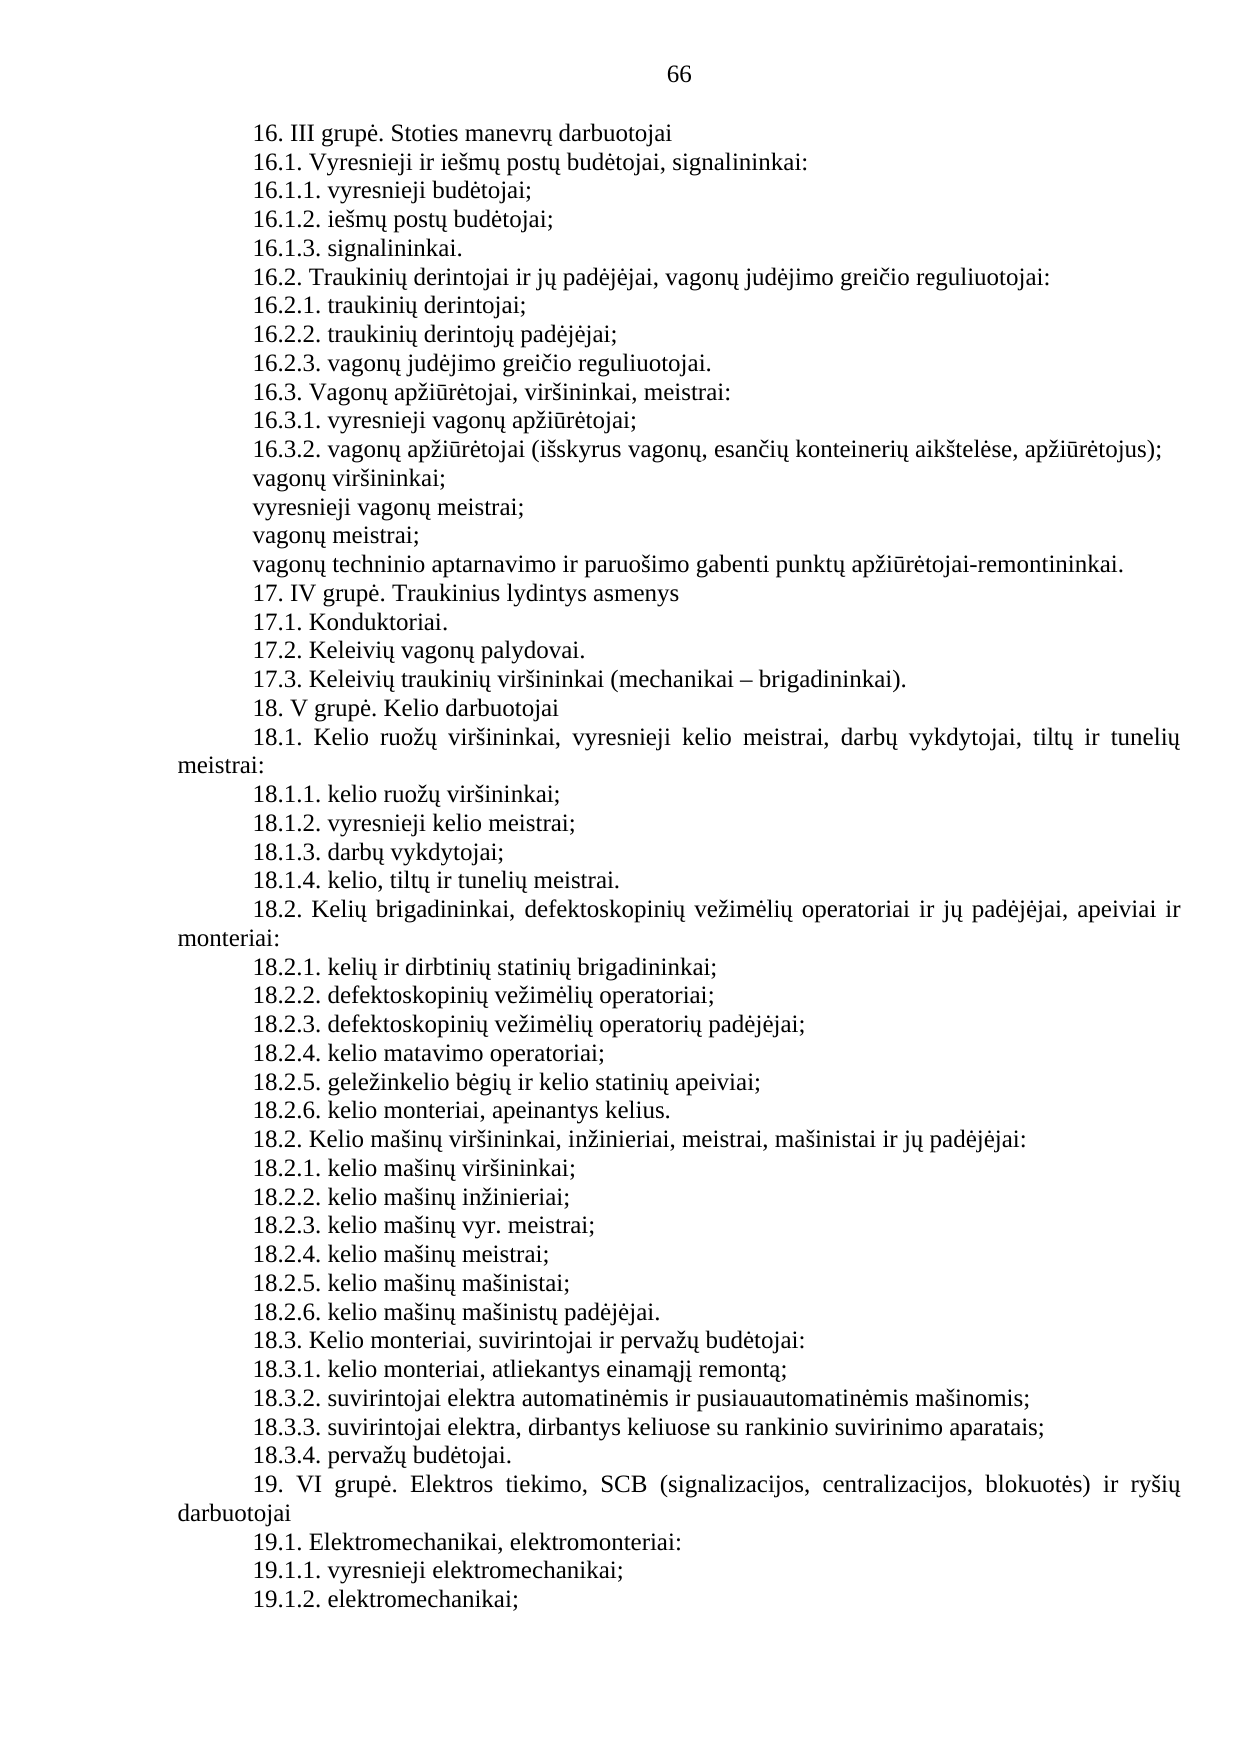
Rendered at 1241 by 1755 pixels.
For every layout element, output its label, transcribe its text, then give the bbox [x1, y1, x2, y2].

text 18.2.4. kelio mašinų meistrai; [177, 1239, 1181, 1268]
text 18.2.4. kelio matavimo operatoriai; [177, 1038, 1181, 1067]
text 18.2.6. kelio monteriai, apeinantys kelius. [177, 1096, 1181, 1124]
text 18.2.5. geležinkelio bėgių ir kelio statinių apeiviai; [177, 1067, 1181, 1096]
text 16.2.3. vagonų judėjimo greičio reguliuotojai. [177, 348, 1181, 377]
text 17.2. Keleivių vagonų palydovai. [177, 636, 1181, 664]
text 19. VI grupė. Elektros tiekimo, SCB (signalizacijos, centralizacijos, blokuotės) ir ryšių darbuotojai [177, 1469, 1181, 1527]
text 16.1.3. signalininkai. [177, 233, 1181, 262]
text 18.2.3. defektoskopinių vežimėlių operatorių padėjėjai; [177, 1009, 1181, 1038]
text 18.2.3. kelio mašinų vyr. meistrai; [177, 1211, 1181, 1239]
text 16.3.1. vyresnieji vagonų apžiūrėtojai; [177, 406, 1181, 434]
text 18.1. Kelio ruožų viršininkai, vyresnieji kelio meistrai, darbų vykdytojai, tiltų ir tunelių meistrai: [177, 722, 1181, 779]
text 16.2.1. traukinių derintojai; [177, 291, 1181, 319]
text 16.3. Vagonų apžiūrėtojai, viršininkai, meistrai: [177, 377, 1181, 406]
text 18.1.1. kelio ruožų viršininkai; [177, 779, 1181, 808]
text vyresnieji vagonų meistrai; [177, 492, 1181, 521]
text 17.1. Konduktoriai. [177, 607, 1181, 636]
text 16.2.2. traukinių derintojų padėjėjai; [177, 319, 1181, 348]
text 18.3.3. suvirintojai elektra, dirbantys keliuose su rankinio suvirinimo aparatais; [177, 1412, 1181, 1441]
text 17. IV grupė. Traukinius lydintys asmenys [177, 578, 1181, 607]
text 18.3.2. suvirintojai elektra automatinėmis ir pusiauautomatinėmis mašinomis; [177, 1383, 1181, 1412]
text 16.1.2. iešmų postų budėtojai; [177, 204, 1181, 233]
text 16.3.2. vagonų apžiūrėtojai (išskyrus vagonų, esančių konteinerių aikštelėse, apžiūrėtojus); [177, 434, 1181, 463]
text 16. III grupė. Stoties manevrų darbuotojai [177, 118, 1181, 147]
text 18.2. Kelių brigadininkai, defektoskopinių vežimėlių operatoriai ir jų padėjėjai, apeiviai ir monteriai: [177, 894, 1181, 952]
text 18.3.4. pervažų budėtojai. [177, 1441, 1181, 1469]
text 16.2. Traukinių derintojai ir jų padėjėjai, vagonų judėjimo greičio reguliuotojai: [177, 262, 1181, 291]
text 18.2.5. kelio mašinų mašinistai; [177, 1268, 1181, 1297]
text 19.1.1. vyresnieji elektromechanikai; [177, 1556, 1181, 1584]
text 18.1.3. darbų vykdytojai; [177, 837, 1181, 866]
text 16.1. Vyresnieji ir iešmų postų budėtojai, signalininkai: [177, 147, 1181, 176]
text 18.1.2. vyresnieji kelio meistrai; [177, 808, 1181, 837]
text 18.2. Kelio mašinų viršininkai, inžinieriai, meistrai, mašinistai ir jų padėjėjai: [177, 1124, 1181, 1153]
text 16.1.1. vyresnieji budėtojai; [177, 176, 1181, 204]
text vagonų meistrai; [177, 521, 1181, 549]
text 18.3. Kelio monteriai, suvirintojai ir pervažų budėtojai: [177, 1326, 1181, 1354]
text 18.1.4. kelio, tiltų ir tunelių meistrai. [177, 866, 1181, 894]
text 19.1. Elektromechanikai, elektromonteriai: [177, 1527, 1181, 1556]
text 19.1.2. elektromechanikai; [177, 1584, 1181, 1613]
text 17.3. Keleivių traukinių viršininkai (mechanikai – brigadininkai). [177, 664, 1181, 693]
text 18.3.1. kelio monteriai, atliekantys einamąjį remontą; [177, 1354, 1181, 1383]
text 18.2.1. kelio mašinų viršininkai; [177, 1153, 1181, 1182]
text 18.2.2. defektoskopinių vežimėlių operatoriai; [177, 981, 1181, 1009]
text vagonų techninio aptarnavimo ir paruošimo gabenti punktų apžiūrėtojai-remontininkai. [177, 549, 1181, 578]
text 18.2.2. kelio mašinų inžinieriai; [177, 1182, 1181, 1211]
text vagonų viršininkai; [177, 463, 1181, 492]
text 18.2.6. kelio mašinų mašinistų padėjėjai. [177, 1297, 1181, 1326]
text 18. V grupė. Kelio darbuotojai [177, 693, 1181, 722]
text 18.2.1. kelių ir dirbtinių statinių brigadininkai; [177, 952, 1181, 981]
